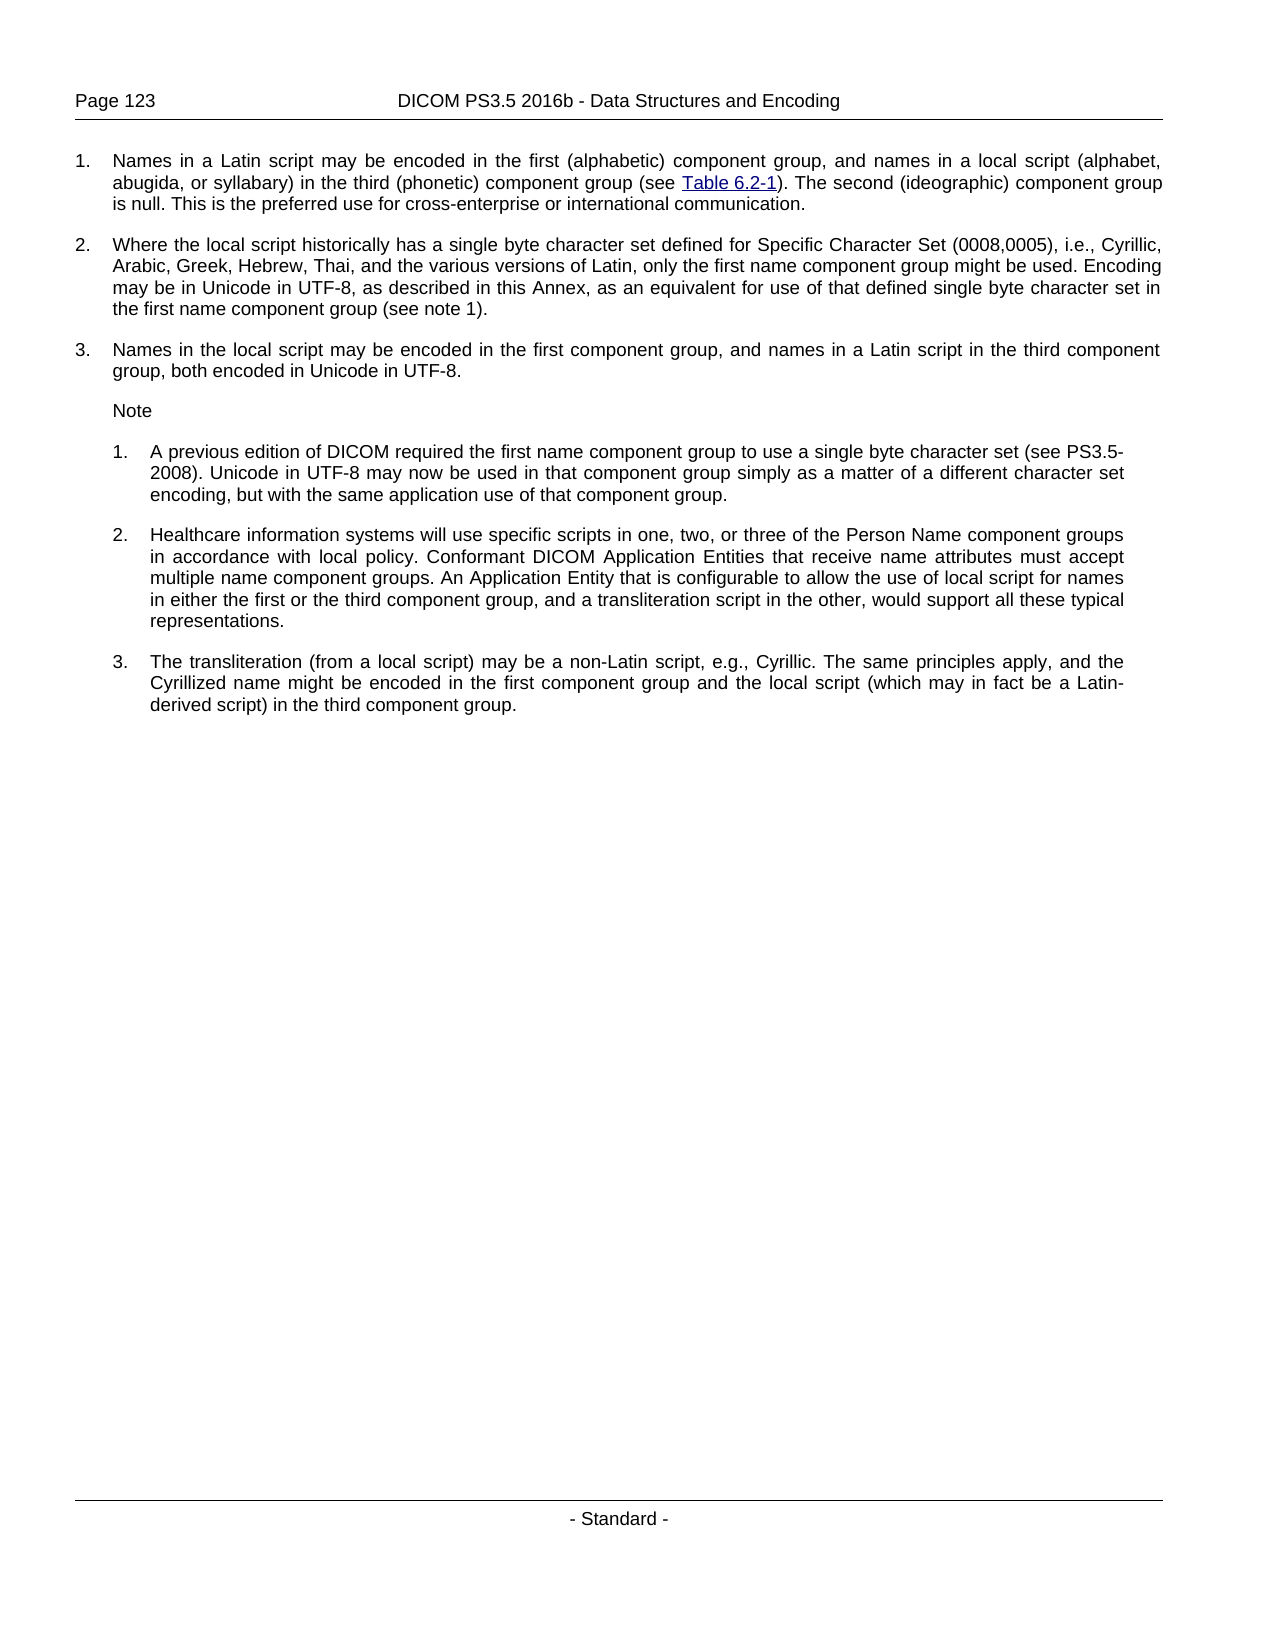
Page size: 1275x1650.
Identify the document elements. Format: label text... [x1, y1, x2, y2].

list The transliteration (from a local script) may be a non-Latin script, e.g., Cyrillic. The same principles apply, and the Cyrillized name might be encoded in the first component group and the local script (which may in fact be a Latin-derived script) in the third component group. [112, 651, 1125, 715]
list Names in the local script may be encoded in the first component group, and names in a Latin script in the third component group, both encoded in Unicode in UTF-8. [75, 338, 1162, 382]
list Healthcare information systems will use specific scripts in one, two, or three of the Person Name component groups in accordance with local policy. Conformant DICOM Application Entities that receive name attributes must accept multiple name component groups. An Application Entity that is configurable to allow the use of local script for names in either the first or the third component group, and a transliteration script in the other, would support all these typical representations. [112, 524, 1125, 632]
list Names in a Latin script may be encoded in the first (alphabetic) component group, and names in a local script (alphabet, abugida, or syllabary) in the third (phonetic) component group (see Table 6.2-1). The second (ideographic) component group is null. This is the preferred use for cross-enterprise or international communication. [75, 150, 1162, 215]
list A previous edition of DICOM required the first name component group to use a single byte character set (see PS3.5-2008). Unicode in UTF-8 may now be used in that component group simply as a matter of a different character set encoding, but with the same application use of that component group. [112, 441, 1125, 505]
list Where the local script historically has a single byte character set defined for Specific Character Set (0008,0005), i.e., Cyrillic, Arabic, Greek, Hebrew, Thai, and the various versions of Latin, only the first name component group might be used. Encoding may be in Unicode in UTF-8, as described in this Annex, as an equivalent for use of that defined single byte character set in the first name component group (see note 1). [75, 233, 1162, 320]
text Note [112, 400, 1125, 422]
